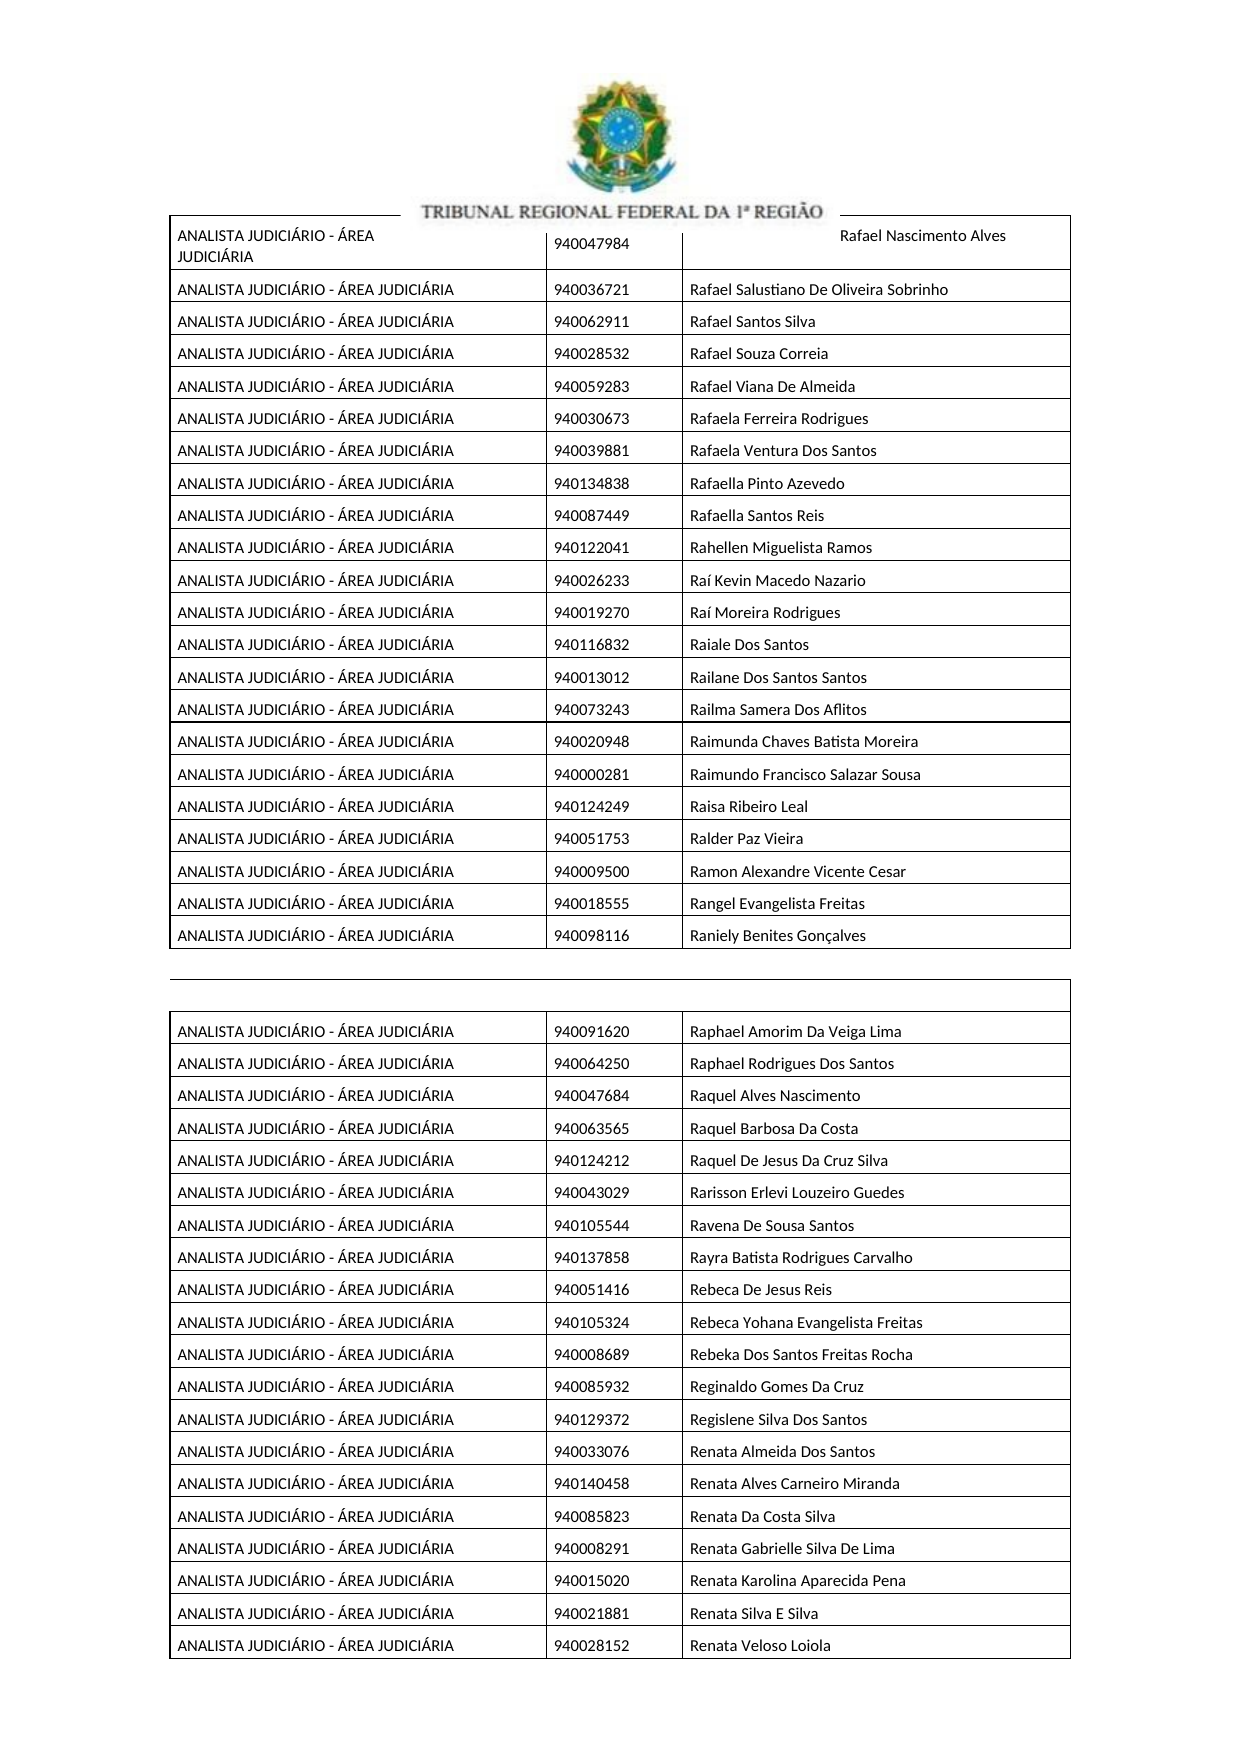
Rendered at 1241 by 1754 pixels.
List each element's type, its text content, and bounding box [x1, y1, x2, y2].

table_cell ANALISTA JUDICIÁRIO - ÁREA JUDICIÁRIA [171, 1626, 546, 1657]
table_cell Reginaldo Gomes Da Cruz [683, 1368, 1070, 1399]
table_cell Raphael Amorim Da Veiga Lima [683, 1012, 1070, 1043]
table_header CARGO [170, 980, 546, 1011]
table_cell 940098116 [547, 916, 682, 948]
table_cell ANALISTA JUDICIÁRIO - ÁREA JUDICIÁRIA [171, 1174, 546, 1205]
table_cell Renata Veloso Loiola [683, 1626, 1070, 1657]
table_cell ANALISTA JUDICIÁRIO - ÁREA JUDICIÁRIA [171, 270, 546, 301]
table_cell Rahellen Miguelista Ramos [683, 529, 1070, 560]
table_cell 940063565 [547, 1109, 682, 1140]
table_cell Raniely Benites Gonçalves [683, 916, 1070, 948]
table_cell ANALISTA JUDICIÁRIO - ÁREA JUDICIÁRIA [171, 216, 546, 269]
table_cell Renata Karolina Aparecida Pena [683, 1562, 1070, 1593]
table_cell Rebeka Dos Santos Freitas Rocha [683, 1335, 1070, 1367]
table_cell 940018555 [547, 884, 682, 915]
table_cell 940030673 [547, 399, 682, 431]
table_cell 940008291 [547, 1529, 682, 1561]
table_cell 940105544 [547, 1206, 682, 1237]
table_cell 940124249 [547, 787, 682, 818]
table_cell 940059283 [547, 367, 682, 398]
table_cell 940137858 [547, 1238, 682, 1269]
table_cell 940091620 [547, 1012, 682, 1043]
table_cell Rafaela Ventura Dos Santos [683, 432, 1070, 463]
table_cell Rafael Nascimento Alves [683, 216, 1070, 269]
table_cell ANALISTA JUDICIÁRIO - ÁREA JUDICIÁRIA [171, 561, 546, 592]
table_cell ANALISTA JUDICIÁRIO - ÁREA JUDICIÁRIA [171, 1594, 546, 1625]
table_cell Raimunda Chaves Batista Moreira [683, 723, 1070, 754]
table_cell 940134838 [547, 464, 682, 495]
table_cell ANALISTA JUDICIÁRIO - ÁREA JUDICIÁRIA [171, 1012, 546, 1043]
table_cell 940105324 [547, 1303, 682, 1334]
table_cell ANALISTA JUDICIÁRIO - ÁREA JUDICIÁRIA [171, 1432, 546, 1463]
table_cell ANALISTA JUDICIÁRIO - ÁREA JUDICIÁRIA [171, 787, 546, 818]
table_cell 940124212 [547, 1141, 682, 1173]
table_cell 940047684 [547, 1077, 682, 1108]
table_cell Rebeca Yohana Evangelista Freitas [683, 1303, 1070, 1334]
table_cell Raisa Ribeiro Leal [683, 787, 1070, 818]
table_cell 940008689 [547, 1335, 682, 1367]
table_cell 940062911 [547, 302, 682, 333]
table_cell Ravena De Sousa Santos [683, 1206, 1070, 1237]
table_cell ANALISTA JUDICIÁRIO - ÁREA JUDICIÁRIA [171, 1141, 546, 1173]
table_cell ANALISTA JUDICIÁRIO - ÁREA JUDICIÁRIA [171, 1077, 546, 1108]
table_cell Renata Gabrielle Silva De Lima [683, 1529, 1070, 1561]
table_cell ANALISTA JUDICIÁRIO - ÁREA JUDICIÁRIA [171, 916, 546, 948]
table_cell 940020948 [547, 723, 682, 754]
table_cell Renata Da Costa Silva [683, 1497, 1070, 1528]
table_cell 940051416 [547, 1271, 682, 1302]
table_cell ANALISTA JUDICIÁRIO - ÁREA JUDICIÁRIA [171, 723, 546, 754]
table_cell 940000281 [547, 755, 682, 786]
table_cell 940028152 [547, 1626, 682, 1657]
table_cell Raí Moreira Rodrigues [683, 593, 1070, 624]
table_cell 940085932 [547, 1368, 682, 1399]
table_cell ANALISTA JUDICIÁRIO - ÁREA JUDICIÁRIA [171, 593, 546, 624]
table_cell ANALISTA JUDICIÁRIO - ÁREA JUDICIÁRIA [171, 1368, 546, 1399]
table_cell 940013012 [547, 658, 682, 689]
table_cell Ralder Paz Vieira [683, 820, 1070, 851]
table_cell ANALISTA JUDICIÁRIO - ÁREA JUDICIÁRIA [171, 1400, 546, 1431]
table_cell 940073243 [547, 690, 682, 721]
table_cell ANALISTA JUDICIÁRIO - ÁREA JUDICIÁRIA [171, 852, 546, 883]
table_cell 940009500 [547, 852, 682, 883]
table_cell ANALISTA JUDICIÁRIO - ÁREA JUDICIÁRIA [171, 1497, 546, 1528]
table_cell 940026233 [547, 561, 682, 592]
table_cell ANALISTA JUDICIÁRIO - ÁREA JUDICIÁRIA [171, 884, 546, 915]
table_cell Raiale Dos Santos [683, 626, 1070, 657]
table_cell Rafaella Pinto Azevedo [683, 464, 1070, 495]
table_cell Renata Silva E Silva [683, 1594, 1070, 1625]
table_cell ANALISTA JUDICIÁRIO - ÁREA JUDICIÁRIA [171, 1529, 546, 1561]
table_cell 940051753 [547, 820, 682, 851]
table_cell Rangel Evangelista Freitas [683, 884, 1070, 915]
table_cell 940122041 [547, 529, 682, 560]
table_cell ANALISTA JUDICIÁRIO - ÁREA JUDICIÁRIA [171, 1465, 546, 1496]
table_cell ANALISTA JUDICIÁRIO - ÁREA JUDICIÁRIA [171, 529, 546, 560]
table_cell Rafael Santos Silva [683, 302, 1070, 333]
table_header NOME [683, 980, 1070, 1011]
table_cell Rafaella Santos Reis [683, 496, 1070, 527]
table_cell Ramon Alexandre Vicente Cesar [683, 852, 1070, 883]
table_cell ANALISTA JUDICIÁRIO - ÁREA JUDICIÁRIA [171, 1238, 546, 1269]
table_cell Raquel De Jesus Da Cruz Silva [683, 1141, 1070, 1173]
table_cell ANALISTA JUDICIÁRIO - ÁREA JUDICIÁRIA [171, 302, 546, 333]
table_cell Rafael Salustiano De Oliveira Sobrinho [683, 270, 1070, 301]
table_cell Raquel Barbosa Da Costa [683, 1109, 1070, 1140]
table_cell ANALISTA JUDICIÁRIO - ÁREA JUDICIÁRIA [171, 1271, 546, 1302]
table_cell ANALISTA JUDICIÁRIO - ÁREA JUDICIÁRIA [171, 496, 546, 527]
table_cell ANALISTA JUDICIÁRIO - ÁREA JUDICIÁRIA [171, 1335, 546, 1367]
table_cell Rarisson Erlevi Louzeiro Guedes [683, 1174, 1070, 1205]
table_cell 940087449 [547, 496, 682, 527]
table_cell Railane Dos Santos Santos [683, 658, 1070, 689]
table_cell ANALISTA JUDICIÁRIO - ÁREA JUDICIÁRIA [171, 432, 546, 463]
table_cell ANALISTA JUDICIÁRIO - ÁREA JUDICIÁRIA [171, 367, 546, 398]
table_cell 940085823 [547, 1497, 682, 1528]
table_cell 940015020 [547, 1562, 682, 1593]
table_cell ANALISTA JUDICIÁRIO - ÁREA JUDICIÁRIA [171, 464, 546, 495]
table_cell ANALISTA JUDICIÁRIO - ÁREA JUDICIÁRIA [171, 690, 546, 721]
table_cell 940116832 [547, 626, 682, 657]
table_cell ANALISTA JUDICIÁRIO - ÁREA JUDICIÁRIA [171, 1109, 546, 1140]
table_header INSCRIÇÃO [546, 980, 683, 1011]
table_cell 940140458 [547, 1465, 682, 1496]
table_cell ANALISTA JUDICIÁRIO - ÁREA JUDICIÁRIA [171, 399, 546, 431]
table_cell Rafael Souza Correia [683, 335, 1070, 366]
table_cell 940033076 [547, 1432, 682, 1463]
table_cell Rafael Viana De Almeida [683, 367, 1070, 398]
table_cell ANALISTA JUDICIÁRIO - ÁREA JUDICIÁRIA [171, 755, 546, 786]
table_cell Renata Alves Carneiro Miranda [683, 1465, 1070, 1496]
table_cell Raquel Alves Nascimento [683, 1077, 1070, 1108]
table_cell ANALISTA JUDICIÁRIO - ÁREA JUDICIÁRIA [171, 1562, 546, 1593]
table_cell Renata Almeida Dos Santos [683, 1432, 1070, 1463]
table_cell Rafaela Ferreira Rodrigues [683, 399, 1070, 431]
table_cell Raimundo Francisco Salazar Sousa [683, 755, 1070, 786]
table_cell 940039881 [547, 432, 682, 463]
table_cell ANALISTA JUDICIÁRIO - ÁREA JUDICIÁRIA [171, 335, 546, 366]
table_cell ANALISTA JUDICIÁRIO - ÁREA JUDICIÁRIA [171, 658, 546, 689]
table_cell Regislene Silva Dos Santos [683, 1400, 1070, 1431]
table_cell ANALISTA JUDICIÁRIO - ÁREA JUDICIÁRIA [171, 1044, 546, 1076]
table_cell 940036721 [547, 270, 682, 301]
table_cell 940064250 [547, 1044, 682, 1076]
table_cell 940028532 [547, 335, 682, 366]
table_cell ANALISTA JUDICIÁRIO - ÁREA JUDICIÁRIA [171, 820, 546, 851]
table_cell 940047984 [547, 233, 682, 269]
table_cell 940021881 [547, 1594, 682, 1625]
table_cell Rayra Batista Rodrigues Carvalho [683, 1238, 1070, 1269]
table_cell Rebeca De Jesus Reis [683, 1271, 1070, 1302]
table_cell ANALISTA JUDICIÁRIO - ÁREA JUDICIÁRIA [171, 1206, 546, 1237]
table_cell 940129372 [547, 1400, 682, 1431]
table_cell Raí Kevin Macedo Nazario [683, 561, 1070, 592]
table_cell Raphael Rodrigues Dos Santos [683, 1044, 1070, 1076]
table_cell Railma Samera Dos Aflitos [683, 690, 1070, 721]
table_cell 940043029 [547, 1174, 682, 1205]
table_cell 940019270 [547, 593, 682, 624]
table_cell ANALISTA JUDICIÁRIO - ÁREA JUDICIÁRIA [171, 1303, 546, 1334]
table_cell ANALISTA JUDICIÁRIO - ÁREA JUDICIÁRIA [171, 626, 546, 657]
